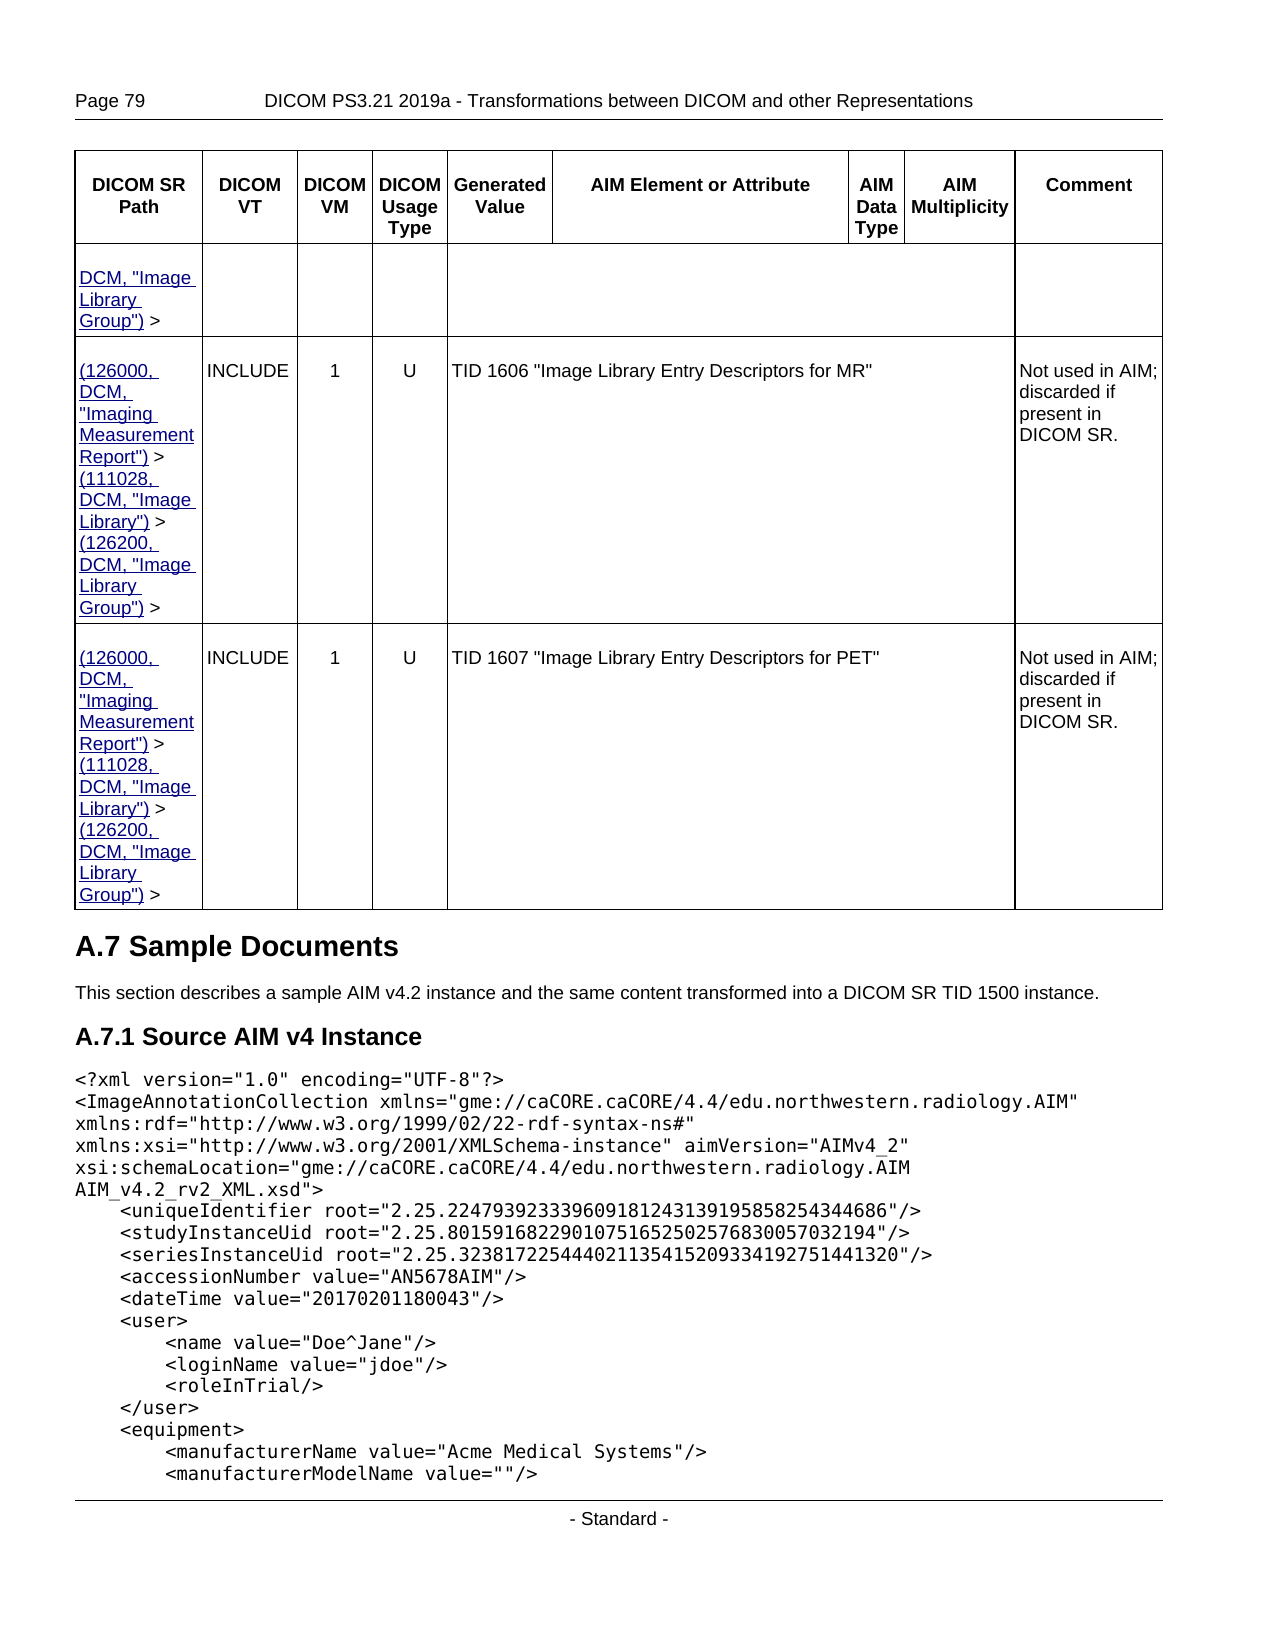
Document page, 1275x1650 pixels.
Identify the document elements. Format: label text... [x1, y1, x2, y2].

text A.7 Sample Documents [75, 929, 1162, 963]
table_header AIM Element or Attribute [553, 151, 848, 243]
table_header AIM Data Type [849, 151, 904, 243]
table_header DICOM VT [203, 151, 297, 243]
table_cell [1016, 244, 1162, 336]
table_cell TID 1606 "Image Library Entry Descriptors for MR" [448, 337, 1014, 622]
table_cell (126000, DCM, "Imaging Measurement Report") > (111028, DCM, "Image Library") > (126200, DCM, "Image Library Group") > [76, 624, 202, 909]
table_cell Not used in AIM; discarded if present in DICOM SR. [1016, 624, 1162, 909]
table_header DICOM SR Path [76, 151, 202, 243]
table_header DICOM VM [298, 151, 372, 243]
table_header Generated Value [448, 151, 552, 243]
table_cell [448, 244, 1014, 336]
table_cell U [373, 337, 447, 622]
table_cell [203, 244, 297, 336]
table_header AIM Multiplicity [905, 151, 1014, 243]
table_header Comment [1016, 151, 1162, 243]
table_cell 1 [298, 624, 372, 909]
table_cell 1 [298, 337, 372, 622]
table_cell INCLUDE [203, 624, 297, 909]
table_cell INCLUDE [203, 337, 297, 622]
table_cell TID 1607 "Image Library Entry Descriptors for PET" [448, 624, 1014, 909]
text A.7.1 Source AIM v4 Instance [75, 1022, 1162, 1051]
table_header DICOM Usage Type [373, 151, 447, 243]
table_cell Not used in AIM; discarded if present in DICOM SR. [1016, 337, 1162, 622]
table_cell [373, 244, 447, 336]
table_cell U [373, 624, 447, 909]
table_cell [298, 244, 372, 336]
table_cell DCM, "Image Library Group") > [76, 244, 202, 336]
text This section describes a sample AIM v4.2 instance and the same content transformed into a DICOM SR TID 1500 instance. [75, 981, 1162, 1003]
text <?xml version="1.0" encoding="UTF-8"?> <ImageAnnotationCollection xmlns="gme://caCORE.caCORE/4.4/edu.northwestern.radiology.AIM" xmlns:rdf="http://www.w3.org/1999/02/22-rdf-syntax-ns#" xmlns:xsi="http://www.w3.org/2001/XMLSchema-instance" aimVersion="AIMv4_2" xsi:schemaLocation="gme://caCORE.caCORE/4.4/edu.northwestern.radiology.AIM AIM_v4.2_rv2_XML.xsd"> <uniqueIdentifier root="2.25.224793923339609181243139195858254344686"/> <studyInstanceUid root="2.25.80159168229010751652502576830057032194"/> <seriesInstanceUid root="2.25.323817225444021135415209334192751441320"/> <accessionNumber value="AN5678AIM"/> <dateTime value="20170201180043"/> <user> <name value="Doe^Jane"/> <loginName value="jdoe"/> <roleInTrial/> </user> <equipment> <manufacturerName value="Acme Medical Systems"/> <manufacturerModelName value=""/> [75, 1069, 1162, 1485]
table_cell (126000, DCM, "Imaging Measurement Report") > (111028, DCM, "Image Library") > (126200, DCM, "Image Library Group") > [76, 337, 202, 622]
